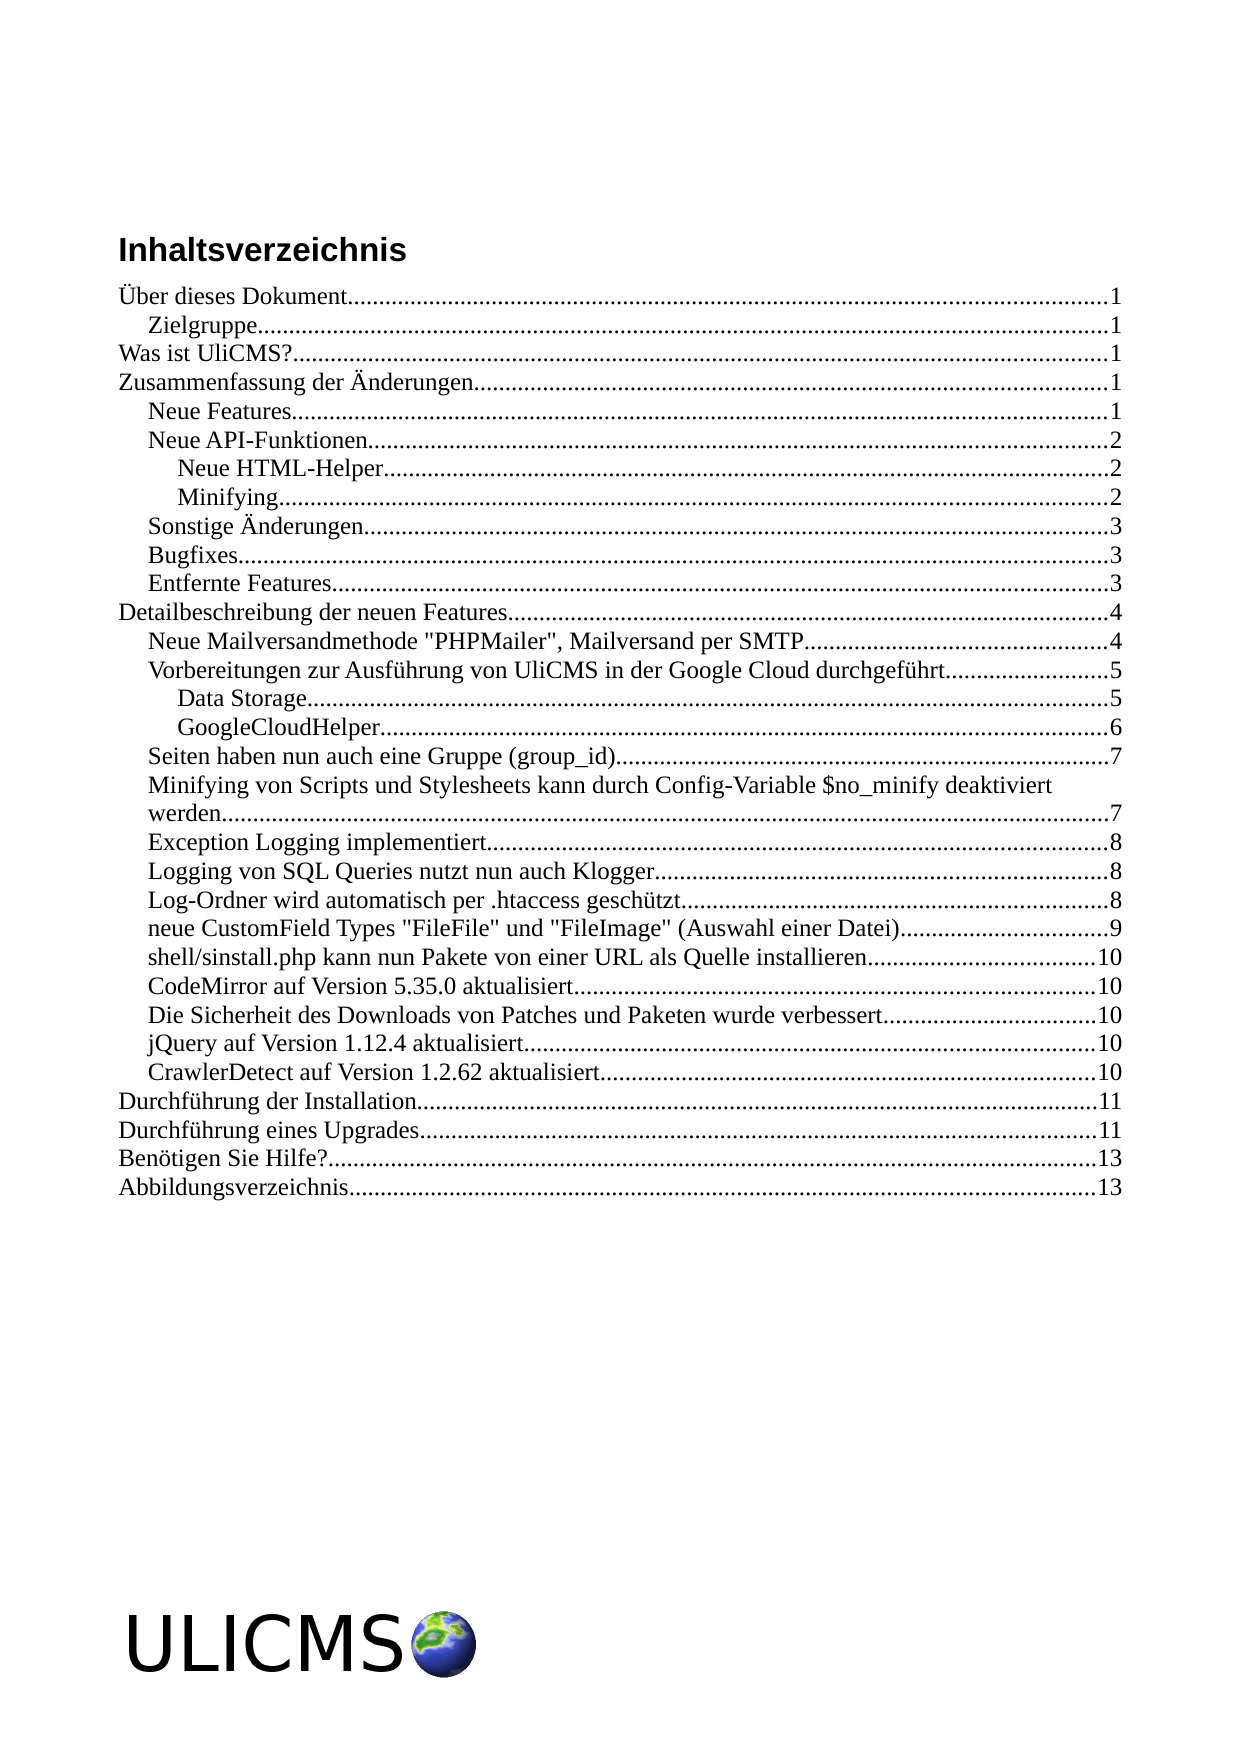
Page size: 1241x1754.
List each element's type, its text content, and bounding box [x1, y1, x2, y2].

text neue CustomField Types "FileFile" und "FileImage" (Auswahl einer Datei) 9 [148, 913, 1122, 942]
text Minifying von Scripts und Stylesheets kann durch Config-Variable $no_minify deaktiviert werden. 7 [148, 770, 1122, 827]
text GoogleCloudHelper 6 [177, 712, 1122, 741]
text Minifying 2 [177, 482, 1122, 511]
text jQuery auf Version 1.12.4 aktualisiert 10 [148, 1028, 1122, 1057]
text CrawlerDetect auf Version 1.2.62 aktualisiert 10 [148, 1057, 1122, 1086]
text Durchführung der Installation 11 [118, 1086, 1122, 1115]
text Durchführung eines Upgrades 11 [118, 1115, 1122, 1143]
text Über dieses Dokument 1 [118, 281, 1122, 310]
picture [118, 1607, 479, 1681]
text Zusammenfassung der Änderungen 1 [118, 367, 1122, 396]
text Neue API-Funktionen 2 [148, 425, 1122, 453]
text Benötigen Sie Hilfe? 13 [118, 1143, 1122, 1172]
text Neue HTML-Helper 2 [177, 453, 1122, 482]
text Entfernte Features 3 [148, 568, 1122, 597]
text Exception Logging implementiert 8 [148, 827, 1122, 856]
text Bugfixes 3 [148, 540, 1122, 568]
text Log-Ordner wird automatisch per .htaccess geschützt 8 [148, 885, 1122, 913]
text Vorbereitungen zur Ausführung von UliCMS in der Google Cloud durchgeführt 5 [148, 655, 1122, 683]
text Zielgruppe 1 [148, 310, 1122, 338]
text Neue Mailversandmethode "PHPMailer", Mailversand per SMTP 4 [148, 626, 1122, 655]
text Was ist UliCMS? 1 [118, 338, 1122, 367]
text CodeMirror auf Version 5.35.0 aktualisiert 10 [148, 971, 1122, 1000]
text shell/sinstall.php kann nun Pakete von einer URL als Quelle installieren 10 [148, 942, 1122, 971]
text Die Sicherheit des Downloads von Patches und Paketen wurde verbessert 10 [148, 1000, 1122, 1028]
text Sonstige Änderungen 3 [148, 511, 1122, 540]
text Data Storage 5 [177, 683, 1122, 712]
text Neue Features 1 [148, 396, 1122, 425]
text Detailbeschreibung der neuen Features 4 [118, 597, 1122, 626]
text Seiten haben nun auch eine Gruppe (group_id) 7 [148, 741, 1122, 770]
subtitle Inhaltsverzeichnis [118, 230, 1122, 268]
text Abbildungsverzeichnis 13 [118, 1172, 1122, 1201]
text Logging von SQL Queries nutzt nun auch Klogger 8 [148, 856, 1122, 885]
